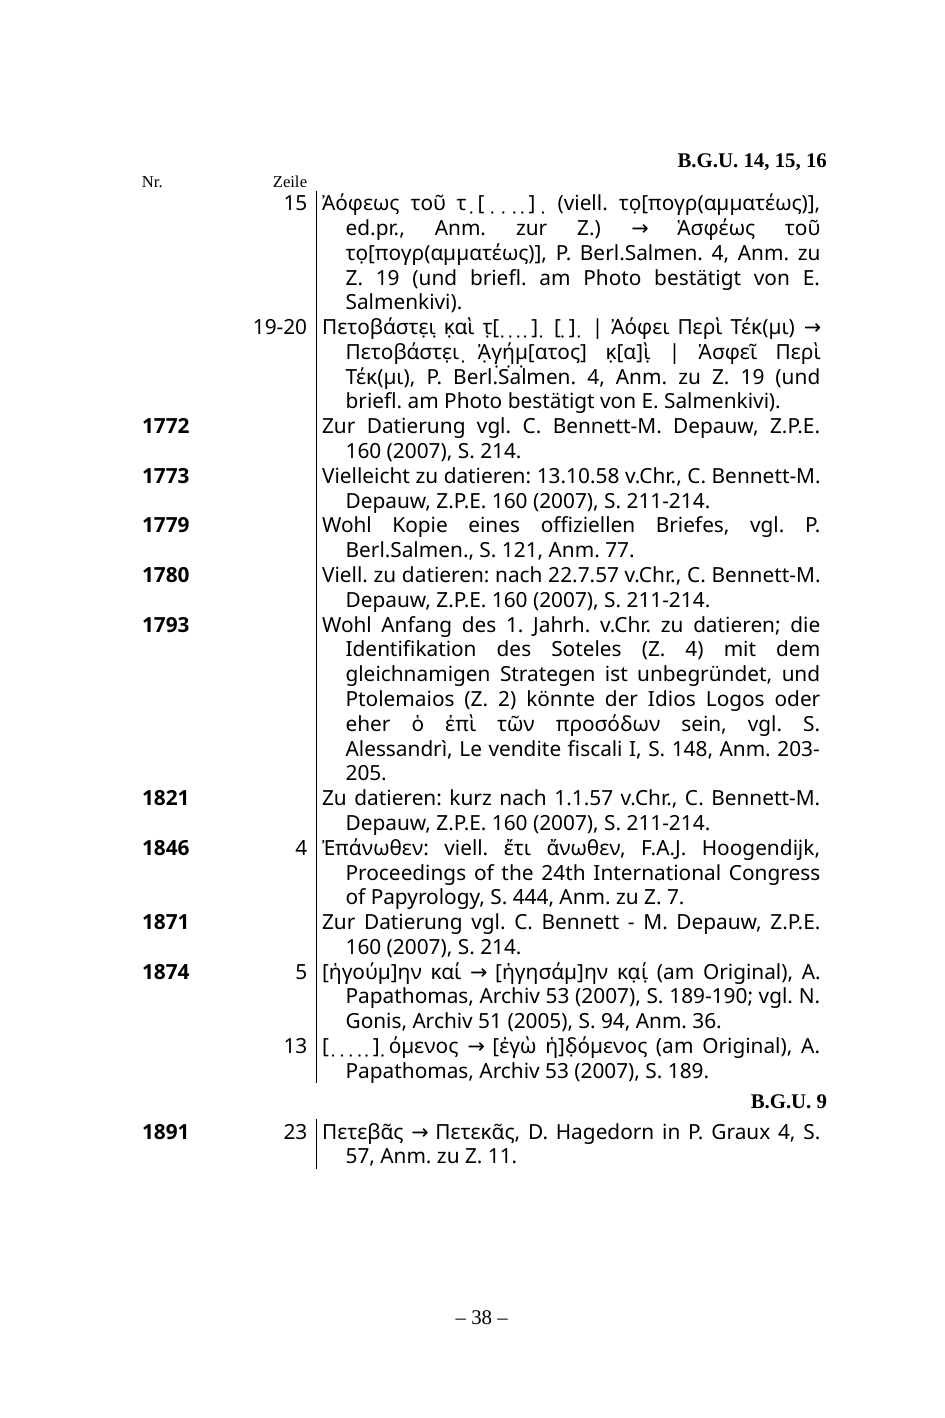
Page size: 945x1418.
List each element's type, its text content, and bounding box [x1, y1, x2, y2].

table_cell 1779 [136, 513, 316, 563]
table_cell 1821 [136, 786, 316, 835]
table_cell Ἀόφεως τοῦ τ ̣[ ̣ ̣ ̣ ̣] ̣ (viell. το̣[πογρ(αμματέως)], ed.pr., Anm. zur Z.) → Ἁσφέως τοῦ το̣[πογρ(αμματέως)], P. Berl.Salmen. 4, Anm. zu Z. 19 (und briefl. am Photo bestätigt von E. Salmenkivi). [317, 191, 827, 315]
table_cell 1773 [136, 464, 316, 513]
table_cell Wohl Kopie eines offiziellen Briefes, vgl. P. Berl.Salmen., S. 121, Anm. 77. [317, 513, 827, 563]
table_header Πετεβᾶς → Πετεκᾶς, D. Hagedorn in P. Graux 4, S. 57, Anm. zu Z. 11. [317, 1119, 827, 1169]
table_cell [136, 191, 224, 315]
subtitle B.G.U. 9 [136, 1089, 827, 1113]
table_cell 13 [224, 1034, 316, 1083]
table_cell Zur Datierung vgl. C. Bennett - M. Depauw, Z.P.E. 160 (2007), S. 214. [317, 910, 827, 959]
table_cell Πετοβάστε̣ι̣ κ̣αὶ τ̣[ ̣ ̣ ̣ ̣] ̣ [ ̣] ̣ | Ἀόφει Περὶ Τέκ(μι) → Πετοβάστε̣ι̣ Ἀ̣γ̣ή̣μ̣[ατος] κ̣[α]ὶ̣ | Ἁσφεῖ Περὶ Τέκ(μι), P. Berl.Salmen. 4, Anm. zu Z. 19 (und briefl. am Photo bestätigt von E. Salmenkivi). [317, 315, 827, 414]
table_cell Viell. zu datieren: nach 22.7.57 v.Chr., C. Bennett-M. Depauw, Z.P.E. 160 (2007), S. 211-214. [317, 563, 827, 612]
table_cell 5 [224, 959, 316, 1034]
table_cell Ἐπάνωθεν: viell. ἔτι ἄνωθεν, F.A.J. Hoogendijk, Proceedings of the 24th International Congress of Papyrology, S. 444, Anm. zu Z. 7. [317, 835, 827, 910]
table_cell 19-20 [224, 315, 316, 414]
table_cell 15 [224, 191, 316, 315]
table_cell [136, 1034, 224, 1083]
table_cell [ἡγούμ]ην καί → [ἡγησάμ]ην κα̣ί̣ (am Original), A. Papathomas, Archiv 53 (2007), S. 189-190; vgl. N. Gonis, Archiv 51 (2005), S. 94, Anm. 36. [317, 959, 827, 1034]
table_cell [ ̣ ̣ ̣ ̣ ̣] ̣όμενος → [ἐγὼ ἡ]δ̣όμενος (am Original), A. Papathomas, Archiv 53 (2007), S. 189. [317, 1034, 827, 1083]
table_cell 1793 [136, 612, 316, 786]
table_cell 1874 [136, 959, 224, 1034]
table_cell 1780 [136, 563, 316, 612]
table_cell [136, 315, 224, 414]
table_cell 4 [224, 835, 316, 910]
table_cell 1846 [136, 835, 224, 910]
table_header 1891 [136, 1119, 224, 1169]
table_cell Zur Datierung vgl. C. Bennett-M. Depauw, Z.P.E. 160 (2007), S. 214. [317, 414, 827, 463]
table_header 23 [224, 1119, 316, 1169]
table_cell Wohl Anfang des 1. Jahrh. v.Chr. zu datieren; die Identifikation des Soteles (Z. 4) mit dem gleichnamigen Strategen ist unbegründet, und Ptolemaios (Z. 2) könnte der Idios Logos oder eher ὁ ἐπὶ τῶν προσόδων sein, vgl. S. Alessandrì, Le vendite fiscali I, S. 148, Anm. 203-205. [317, 612, 827, 786]
table_cell Vielleicht zu datieren: 13.10.58 v.Chr., C. Bennett-M. Depauw, Z.P.E. 160 (2007), S. 211-214. [317, 464, 827, 513]
table_cell Zu datieren: kurz nach 1.1.57 v.Chr., C. Bennett-M. Depauw, Z.P.E. 160 (2007), S. 211-214. [317, 786, 827, 835]
table_cell 1772 [136, 414, 316, 463]
table_cell 1871 [136, 910, 316, 959]
